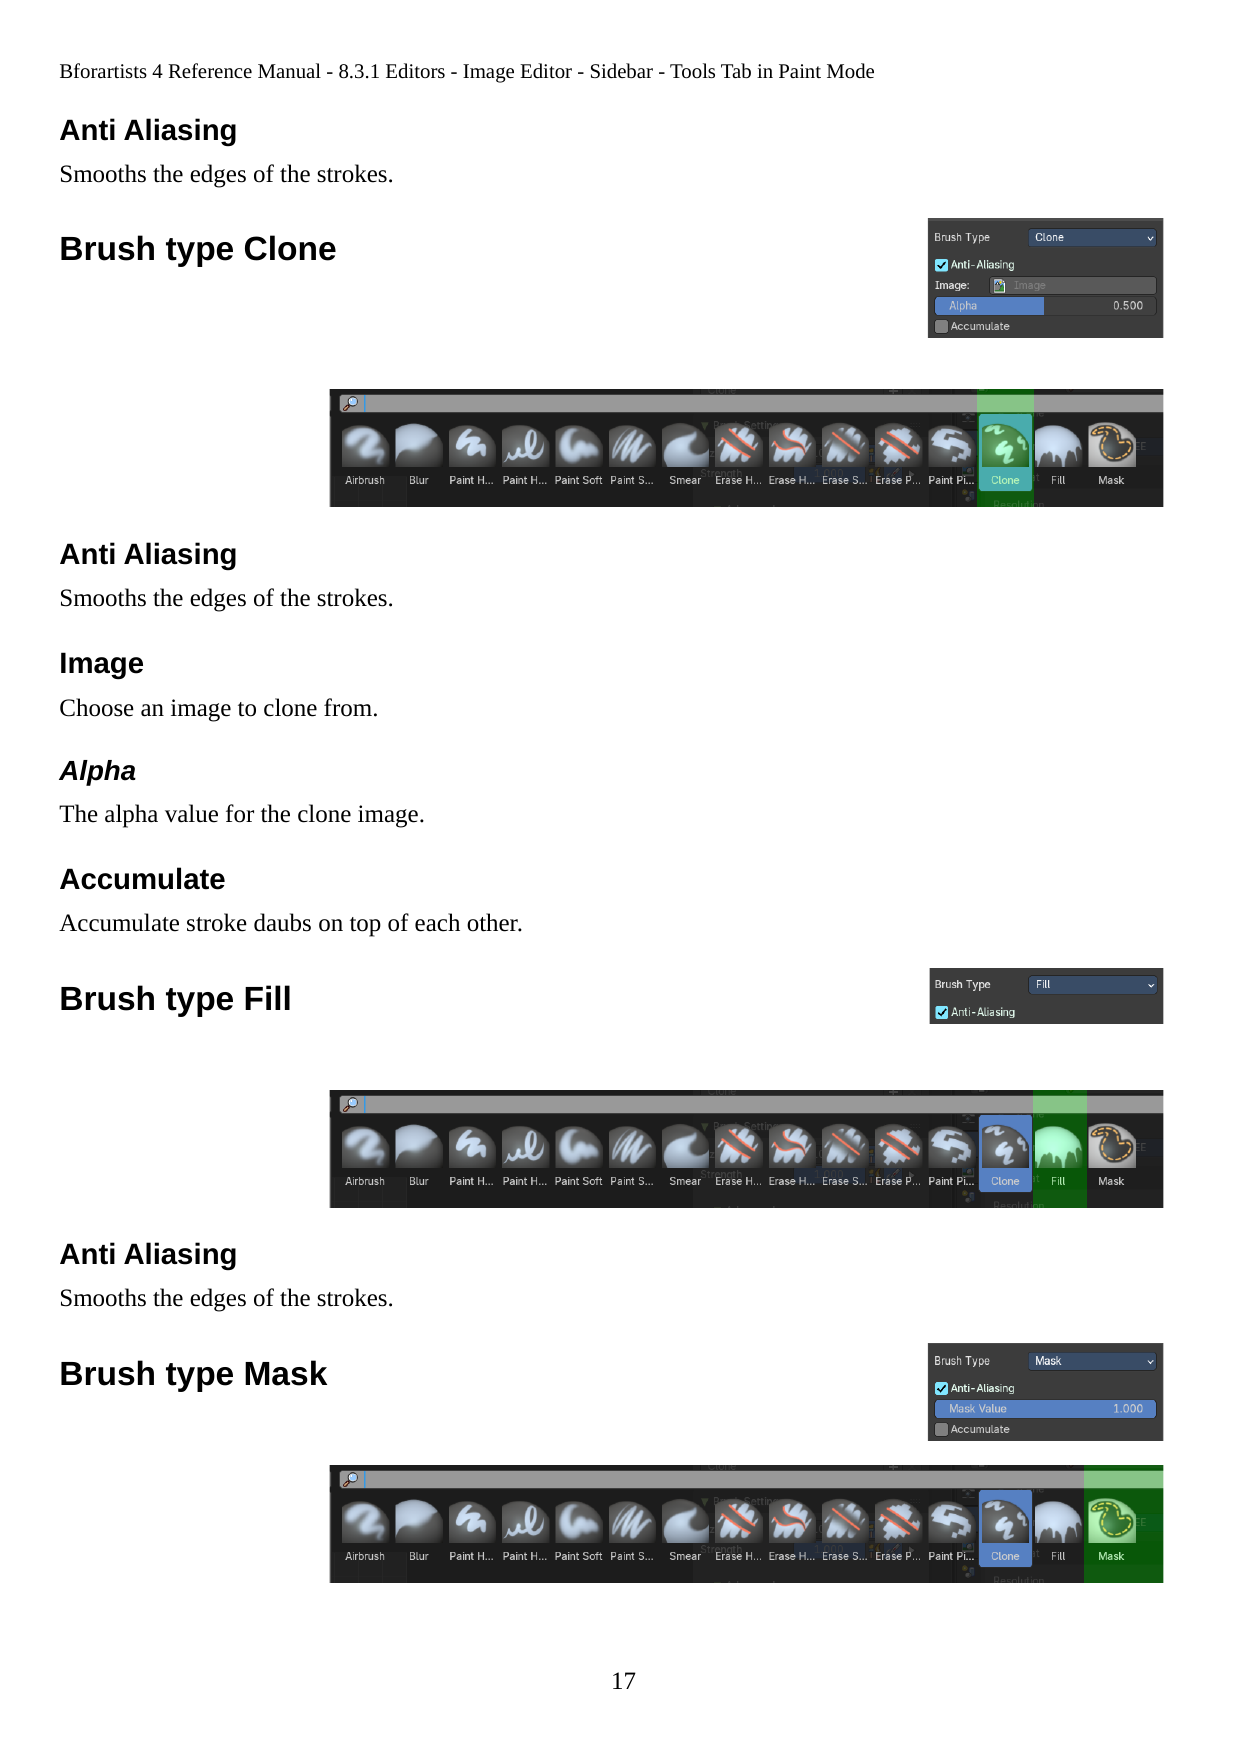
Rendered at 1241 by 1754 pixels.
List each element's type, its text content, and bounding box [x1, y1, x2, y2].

subtitle Brush type Clone [59, 229, 927, 267]
subtitle [1164, 978, 1181, 1017]
subtitle Alpha [59, 754, 1181, 786]
subtitle Accumulate [59, 862, 1181, 896]
subtitle Image [59, 646, 1181, 680]
subtitle Anti Aliasing [59, 1237, 1181, 1271]
subtitle Anti Aliasing [59, 113, 1181, 146]
text Smooths the edges of the strokes. [59, 159, 1181, 188]
text Choose an image to clone from. [59, 693, 1181, 721]
picture [329, 1090, 1164, 1208]
picture [329, 389, 1164, 507]
picture [929, 968, 1164, 1024]
picture [329, 1465, 1164, 1583]
text Smooths the edges of the strokes. [59, 583, 1181, 612]
subtitle [1164, 229, 1181, 267]
text Smooths the edges of the strokes. [59, 1283, 1181, 1312]
subtitle Brush type Fill [59, 978, 929, 1017]
picture [927, 218, 1164, 338]
subtitle Brush type Mask [59, 1353, 927, 1392]
subtitle [1164, 1353, 1181, 1392]
text Accumulate stroke daubs on top of each other. [59, 908, 1181, 937]
subtitle Anti Aliasing [59, 537, 1181, 570]
text The alpha value for the clone image. [59, 799, 1181, 827]
picture [927, 1343, 1164, 1441]
